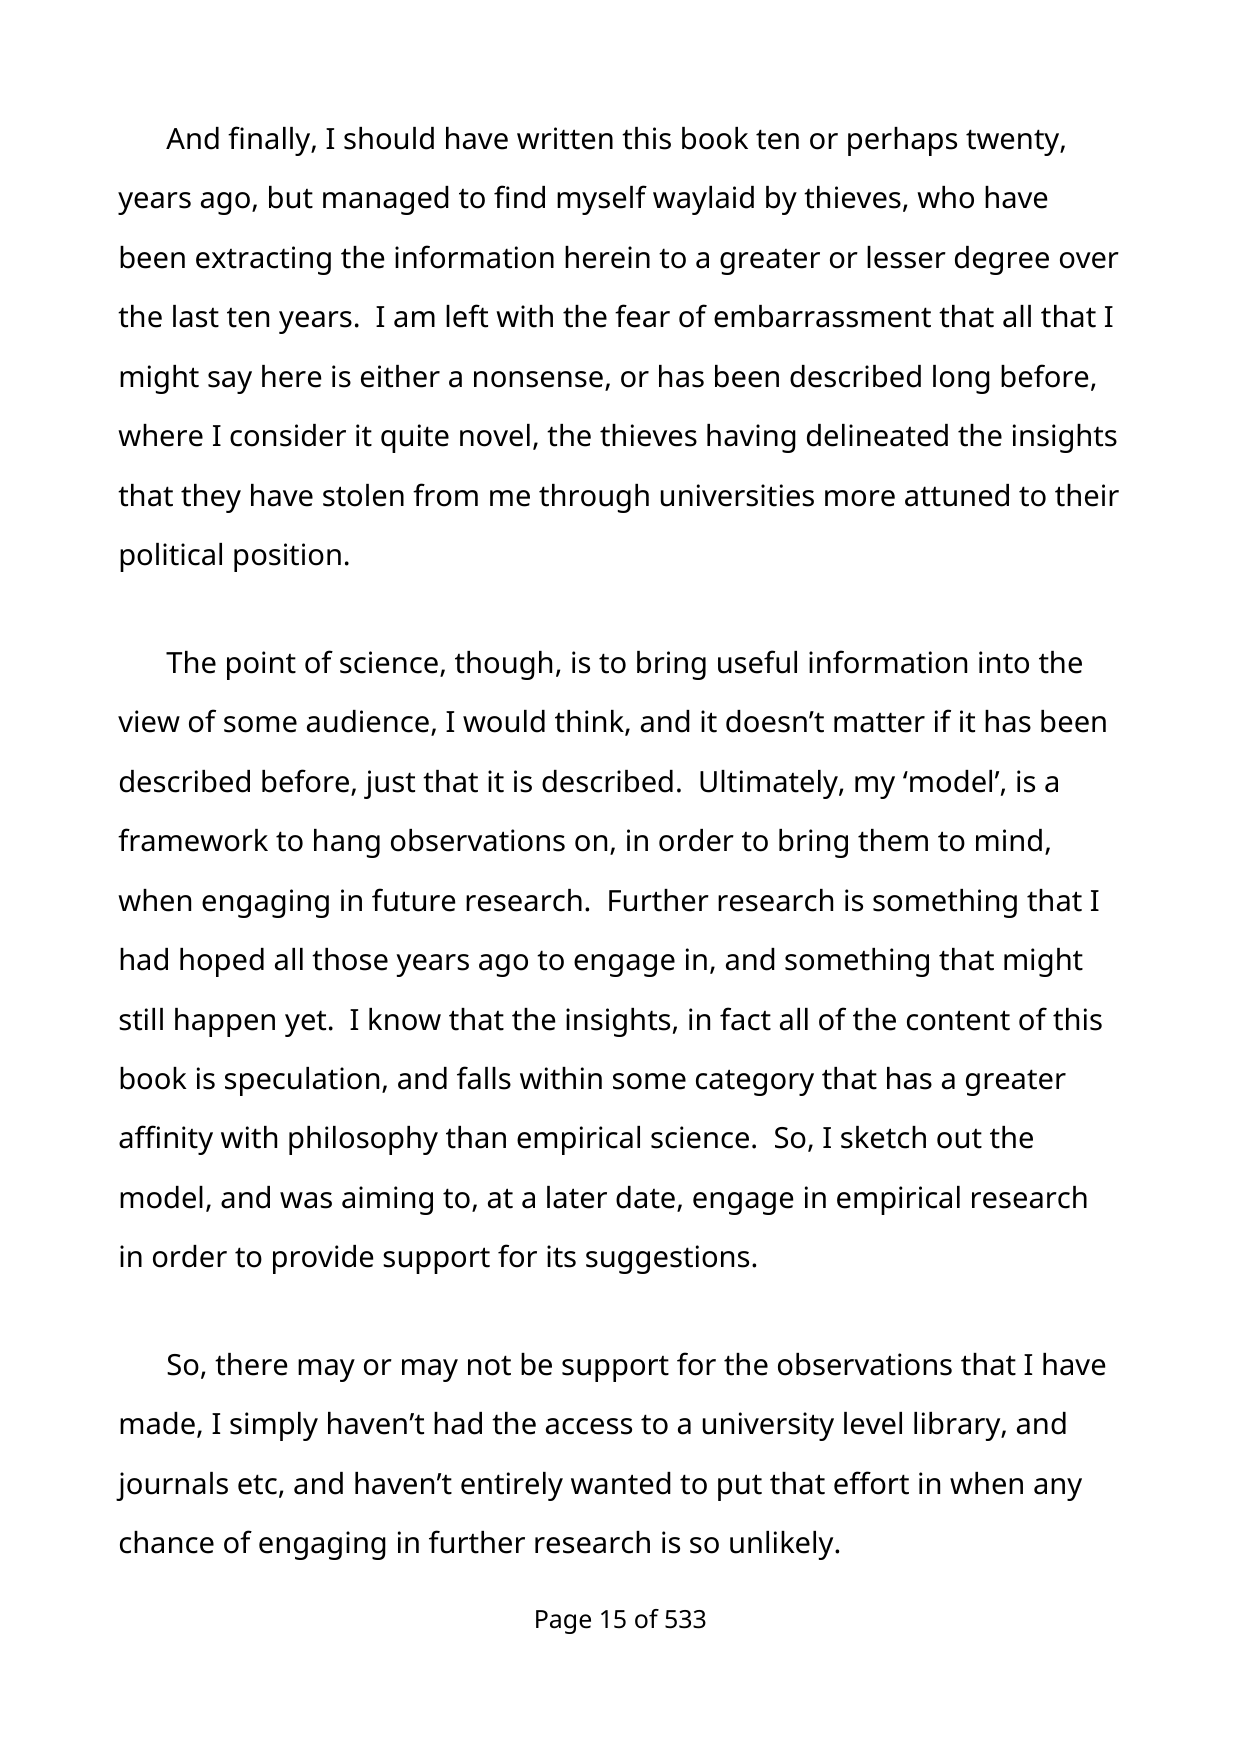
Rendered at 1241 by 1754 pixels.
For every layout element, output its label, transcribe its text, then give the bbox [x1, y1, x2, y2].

text The point of science, though, is to bring useful information into the view of some audience, I would think, and it doesn’t matter if it has been described before, just that it is described. Ultimately, my ‘model’, is a framework to hang observations on, in order to bring them to mind, when engaging in future research. Further research is something that I had hoped all those years ago to engage in, and something that might still happen yet. I know that the insights, in fact all of the content of this book is speculation, and falls within some category that has a greater affinity with philosophy than empirical science. So, I sketch out the model, and was aiming to, at a later date, engage in empirical research in order to provide support for its suggestions. [118, 642, 1122, 1276]
text And finally, I should have written this book ten or perhaps twenty, years ago, but managed to find myself waylaid by thieves, who have been extracting the information herein to a greater or lesser degree over the last ten years. I am left with the fear of embarrassment that all that I might say here is either a nonsense, or has been described long before, where I consider it quite novel, the thieves having delineated the insights that they have stolen from me through universities more attuned to their political position. [118, 118, 1122, 574]
text So, there may or may not be support for the observations that I have made, I simply haven’t had the access to a university level library, and journals etc, and haven’t entirely wanted to put that effort in when any chance of engaging in further research is so unlikely. [118, 1344, 1122, 1562]
